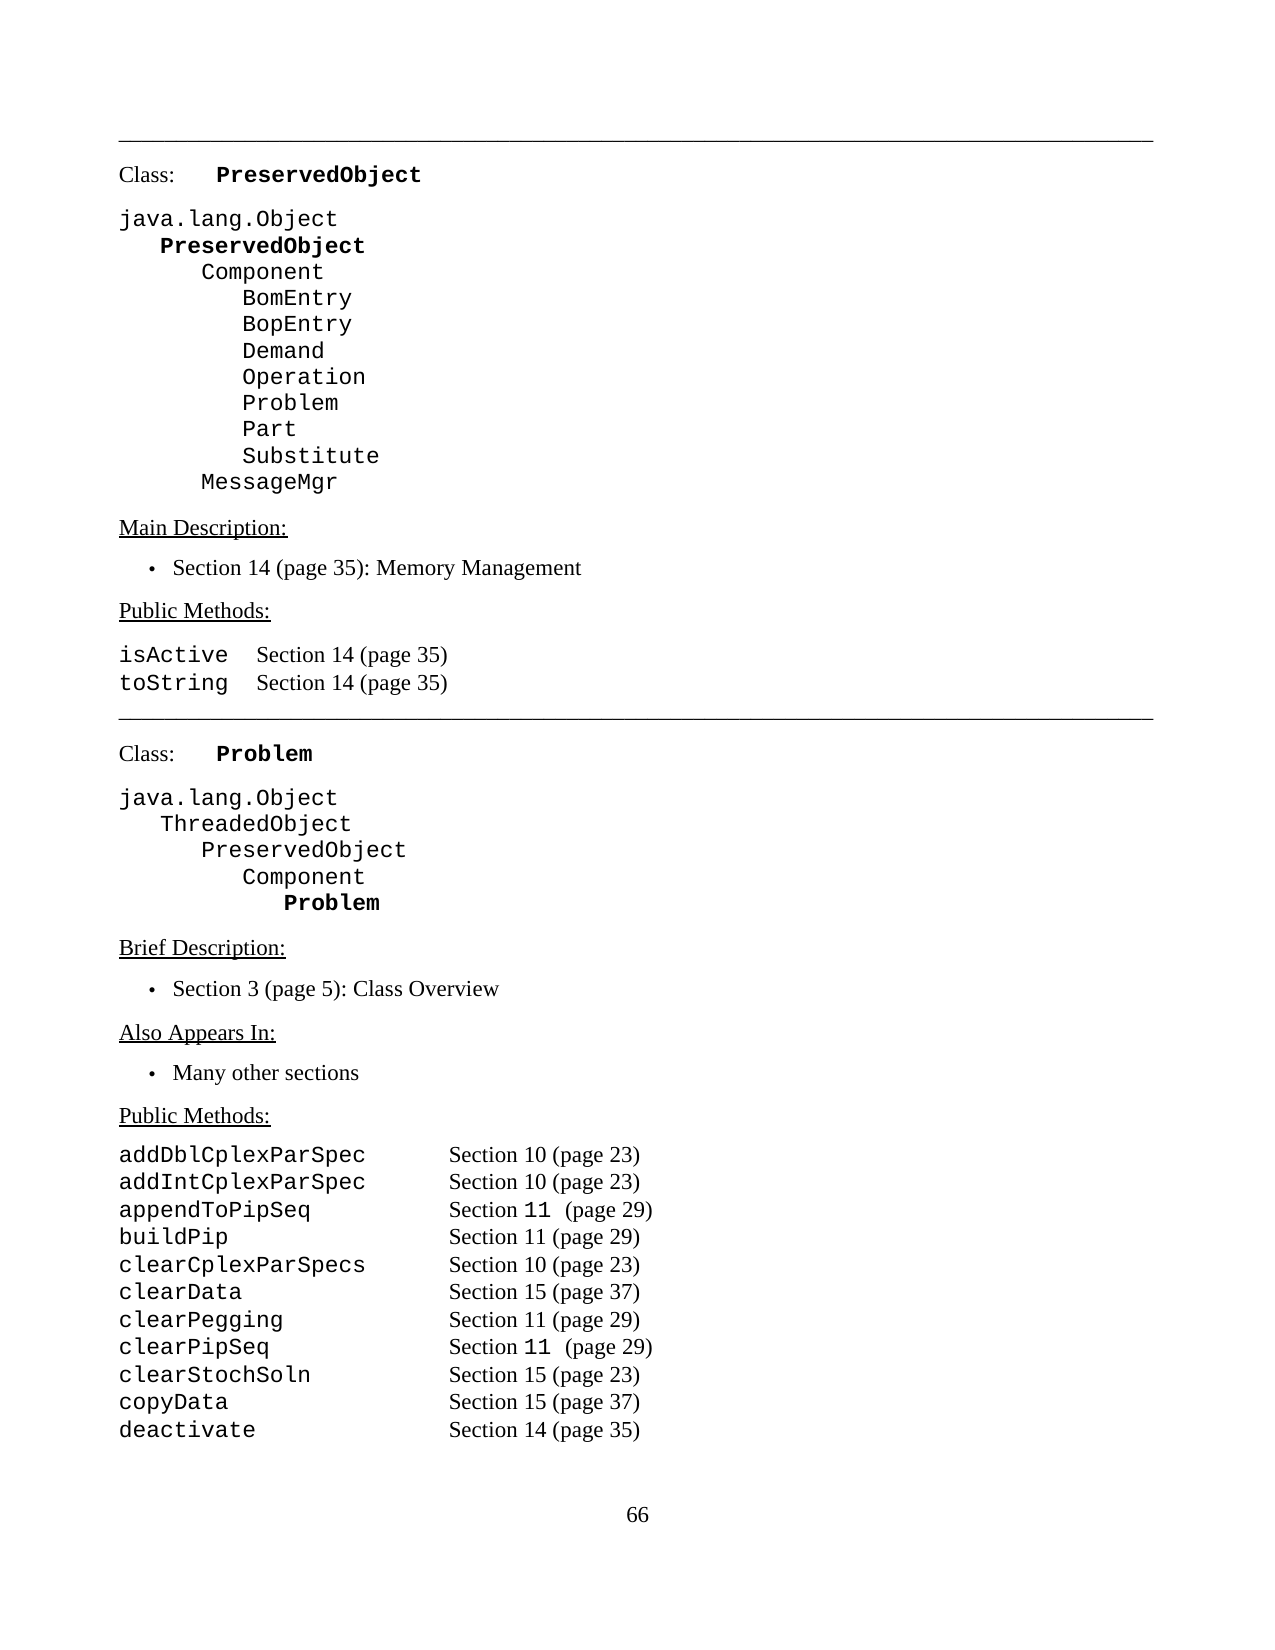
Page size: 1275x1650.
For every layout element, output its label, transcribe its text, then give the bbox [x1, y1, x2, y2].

text deactivate Section 14 (page 34) [118, 1417, 1156, 1444]
text Operation [118, 365, 1156, 391]
text Also Appears In: [118, 1019, 1156, 1045]
text addIntCplexParSpec Section 10 (page 22) [118, 1169, 1156, 1197]
text clearPegging Section 11 (page 28) [118, 1307, 1156, 1334]
text java.lang.Object [118, 786, 1156, 812]
text PreservedObject [118, 838, 1156, 865]
text clearPipSeq Section 11 (page 28) [118, 1334, 1156, 1362]
text Public Methods: [118, 598, 1156, 624]
text clearStochSoln Section 15 (page 22) [118, 1362, 1156, 1389]
text isActive Section 14 (page 34) [118, 642, 1156, 669]
text Class: PreservedObject [118, 162, 1156, 189]
text Public Methods: [118, 1103, 1156, 1129]
text BomEntry [118, 286, 1156, 313]
text clearCplexParSpecs Section 10 (page 22) [118, 1252, 1156, 1279]
text Class: Problem [118, 741, 1156, 768]
text Main Description: [118, 514, 1156, 540]
text copyData Section 15 (page 36) [118, 1389, 1156, 1417]
text toString Section 14 (page 34) [118, 669, 1156, 697]
text Substitute [118, 444, 1156, 470]
text Problem [118, 391, 1156, 418]
text Component [118, 260, 1156, 286]
text Problem [118, 891, 1156, 917]
text Brief Description: [118, 935, 1156, 961]
text clearData Section 15 (page 36) [118, 1279, 1156, 1307]
text PreservedObject [118, 234, 1156, 260]
text Component [118, 865, 1156, 891]
text MessageMgr [118, 470, 1156, 496]
text __________________________________________________________________________________________ [118, 118, 1156, 144]
list Many other sections [118, 1060, 1156, 1085]
text BopEntry [118, 313, 1156, 339]
text addDblCplexParSpec Section 10 (page 22) [118, 1142, 1156, 1169]
text ThreadedObject [118, 812, 1156, 838]
text java.lang.Object [118, 208, 1156, 234]
text Part [118, 418, 1156, 444]
text buildPip Section 11 (page 28) [118, 1224, 1156, 1252]
text appendToPipSeq Section 11 (page 28) [118, 1197, 1156, 1224]
text __________________________________________________________________________________________ [118, 697, 1156, 722]
list Section 3 (page 5): Class Overview [118, 976, 1156, 1001]
text Demand [118, 339, 1156, 365]
list Section 14 (page 34): Memory Management [118, 555, 1156, 580]
